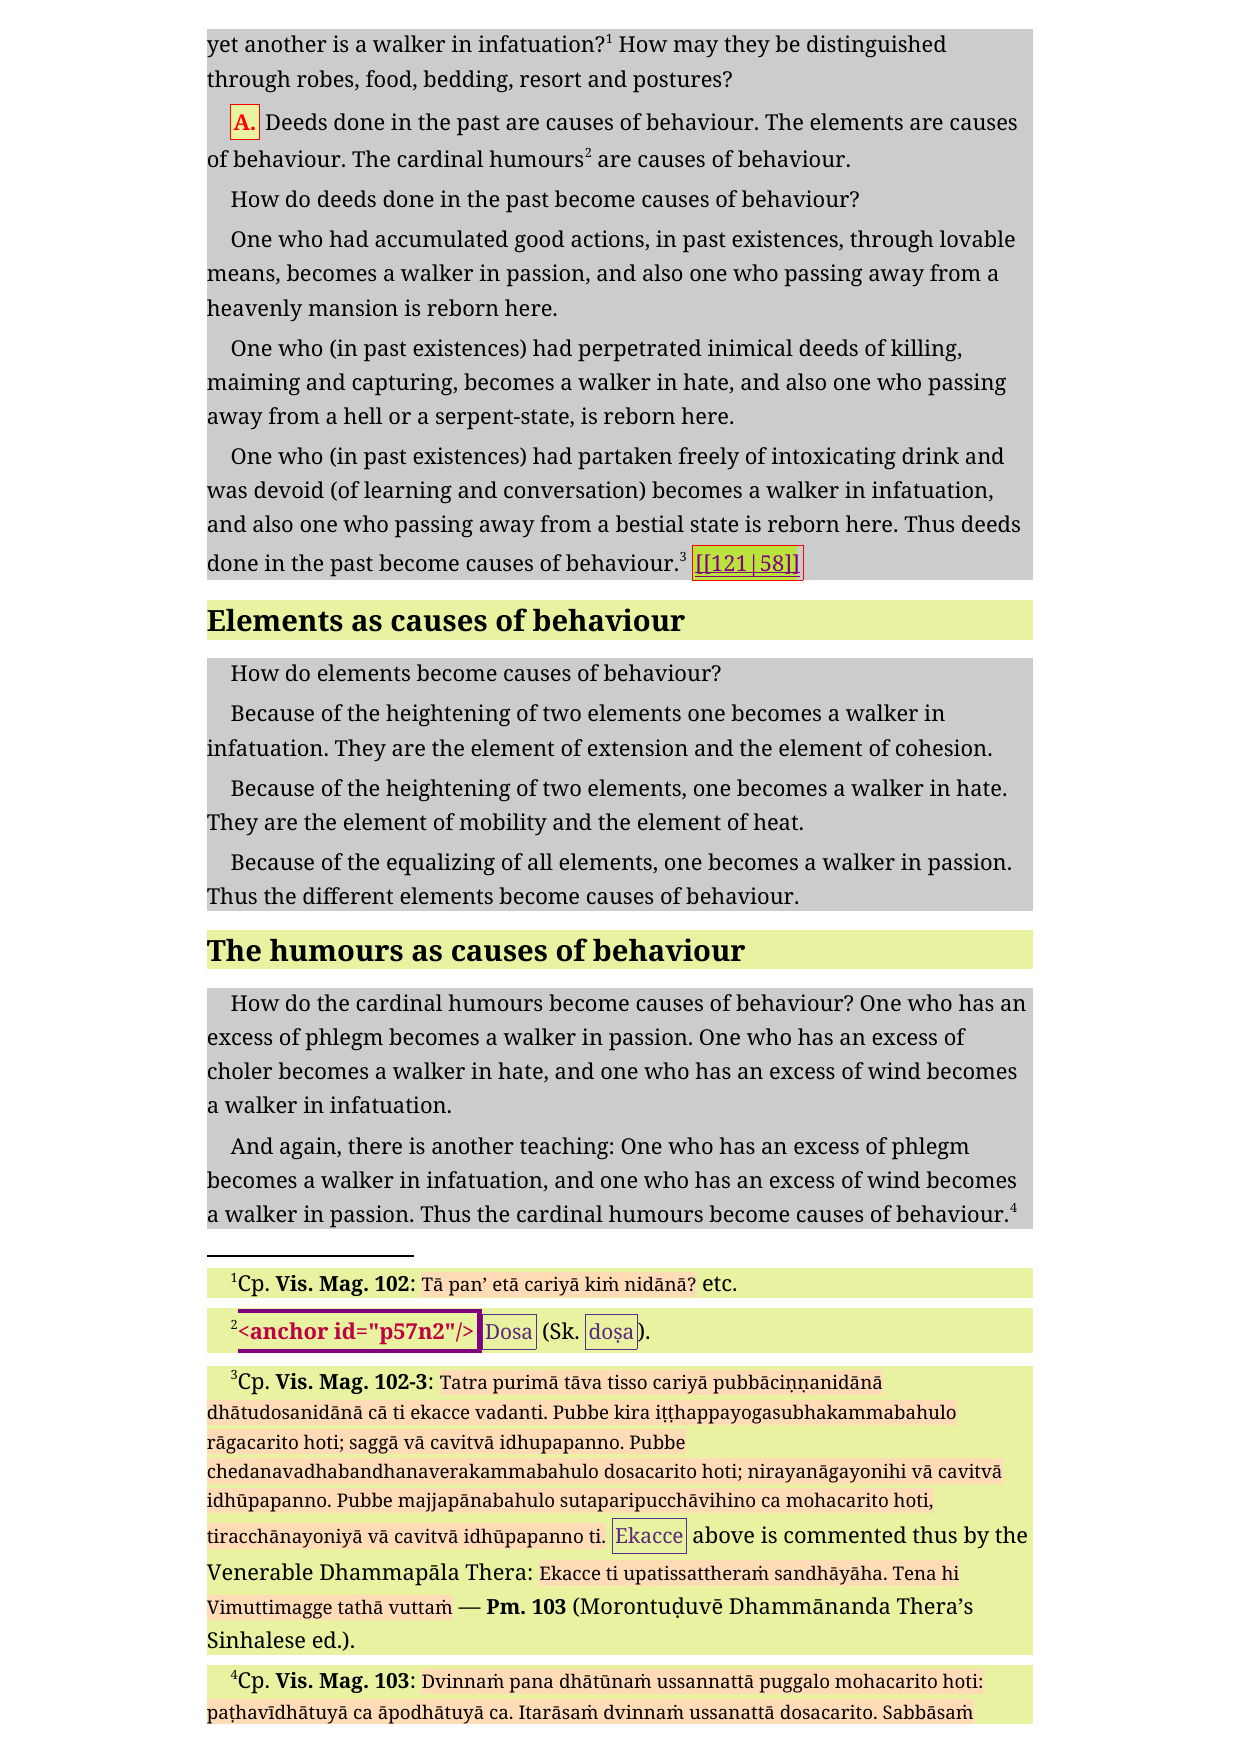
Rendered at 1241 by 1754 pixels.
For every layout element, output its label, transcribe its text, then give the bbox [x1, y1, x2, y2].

text How do the cardinal humours become causes of behaviour? One who has an excess of phlegm becomes a walker in passion. One who has an excess of choler becomes a walker in hate, and one who has an excess of wind becomes a walker in infatuation. [207, 988, 1033, 1120]
text How do deeds done in the past become causes of behaviour? [207, 184, 1033, 214]
text Cp. Vis. Mag. 103: Dvinnaṁ pana dhātūnaṁ ussannattā puggalo mohacarito hoti: paṭhavīdhātuyā ca āpodhātuyā ca. Itarāsaṁ dvinnaṁ ussanattā dosacarito. Sabbāsaṁ [207, 1665, 1033, 1724]
text A. Deeds done in the past are causes of behaviour. The elements are causes of behaviour. The cardinal humours are causes of behaviour. [207, 104, 1033, 174]
text Dosa (Sk. doṣa). [482, 1308, 1033, 1353]
text One who had accumulated good actions, in past existences, through lovable means, becomes a walker in passion, and also one who passing away from a heavenly mansion is reborn here. [207, 224, 1033, 322]
text Because of the heightening of two elements one becomes a walker in infatuation. They are the element of extension and the element of cohesion. [207, 698, 1033, 762]
text Cp. Vis. Mag. 102: Tā pan’ etā cariyā kiṁ nidānā? etc. [207, 1268, 1033, 1298]
text Because of the heightening of two elements, one becomes a walker in hate. They are the element of mobility and the element of heat. [207, 773, 1033, 837]
text yet another is a walker in infatuation? How may they be distinguished through robes, food, bedding, resort and postures? [207, 29, 1033, 93]
text One who (in past existences) had partaken freely of intoxicating drink and was devoid (of learning and conversation) becomes a walker in infatuation, and also one who passing away from a bestial state is reborn here. Thus deeds done in the past become causes of behaviour. [[121|58]] [207, 441, 1033, 580]
subtitle Elements as causes of behaviour [207, 600, 1033, 640]
text And again, there is another teaching: One who has an excess of phlegm becomes a walker in infatuation, and one who has an excess of wind becomes a walker in passion. Thus the cardinal humours become causes of behaviour. [207, 1131, 1033, 1229]
text One who (in past existences) had perpetrated inimical deeds of killing, maiming and capturing, becomes a walker in hate, and also one who passing away from a hell or a serpent-state, is reborn here. [207, 333, 1033, 431]
text Because of the equalizing of all elements, one becomes a walker in passion. Thus the different elements become causes of behaviour. [207, 847, 1033, 911]
text <anchor id="p57n2"/> [207, 1308, 481, 1353]
text Cp. Vis. Mag. 102-3: Tatra purimā tāva tisso cariyā pubbāciṇṇanidānā dhātudosanidānā cā ti ekacce vadanti. Pubbe kira iṭṭhappayogasubhakammabahulo rāgacarito hoti; saggā vā cavitvā idhupapanno. Pubbe chedanavadhabandhanaverakammabahulo dosacarito hoti; nirayanāgayonihi vā cavitvā idhūpapanno. Pubbe majjapānabahulo sutaparipucchāvihino ca mohacarito hoti, tiracchānayoniyā vā cavitvā idhūpapanno ti. Ekacce above is commented thus by the Venerable Dhammapāla Thera: Ekacce ti upatissattheraṁ sandhāyāha. Tena hi Vimuttimagge tathā vuttaṁ — Pm. 103 (Morontuḍuvē Dhammānanda Thera’s Sinhalese ed.). [207, 1366, 1033, 1655]
subtitle The humours as causes of behaviour [207, 930, 1033, 969]
text How do elements become causes of behaviour? [207, 658, 1033, 688]
